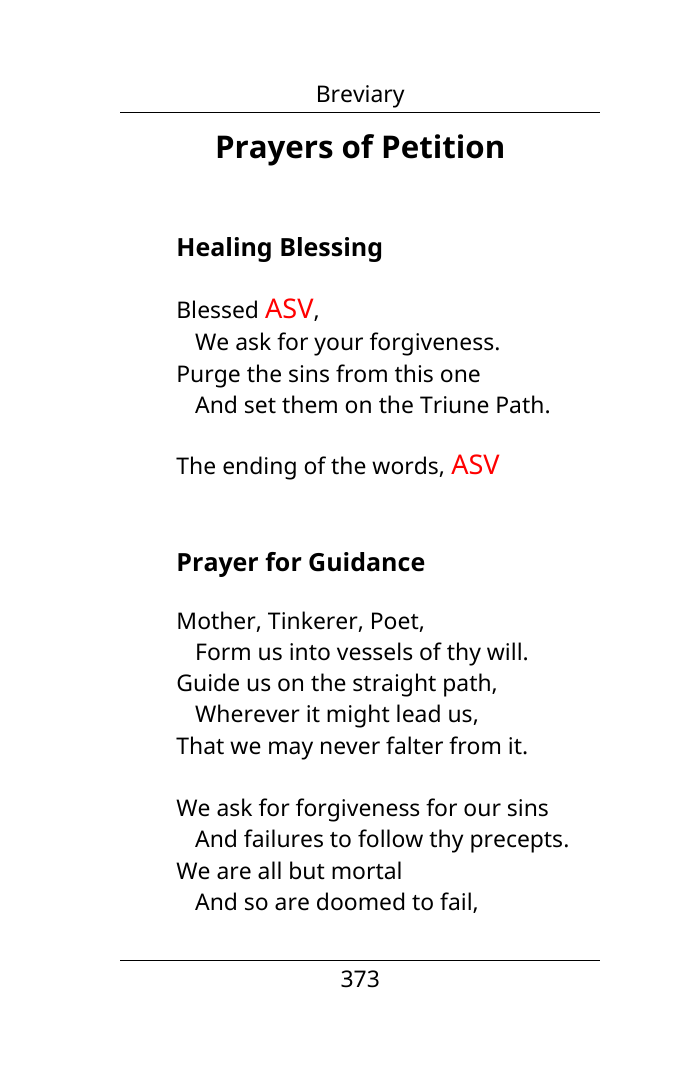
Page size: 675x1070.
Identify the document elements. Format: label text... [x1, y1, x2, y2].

text That we may never falter from it. [176, 729, 600, 761]
text And set them on the Triune Path. [195, 389, 600, 420]
text We ask for your forgiveness. [195, 326, 600, 358]
text We are all but mortal [176, 854, 600, 886]
text Blessed ASV, [176, 289, 600, 326]
text Healing Blessing [176, 230, 600, 264]
text Mother, Tinkerer, Poet, [176, 604, 600, 636]
text Form us into vessels of thy will. [195, 636, 600, 667]
text Guide us on the straight path, [176, 667, 600, 698]
text And so are doomed to fail, [195, 886, 600, 917]
text Wherever it might lead us, [195, 698, 600, 729]
text And failures to follow thy precepts. [195, 823, 600, 854]
text We ask for forgiveness for our sins [176, 792, 600, 823]
text Prayers of Petition [120, 125, 600, 167]
text The ending of the words, ASV [176, 446, 600, 482]
text Prayer for Guidance [176, 545, 600, 579]
text Purge the sins from this one [176, 358, 600, 389]
